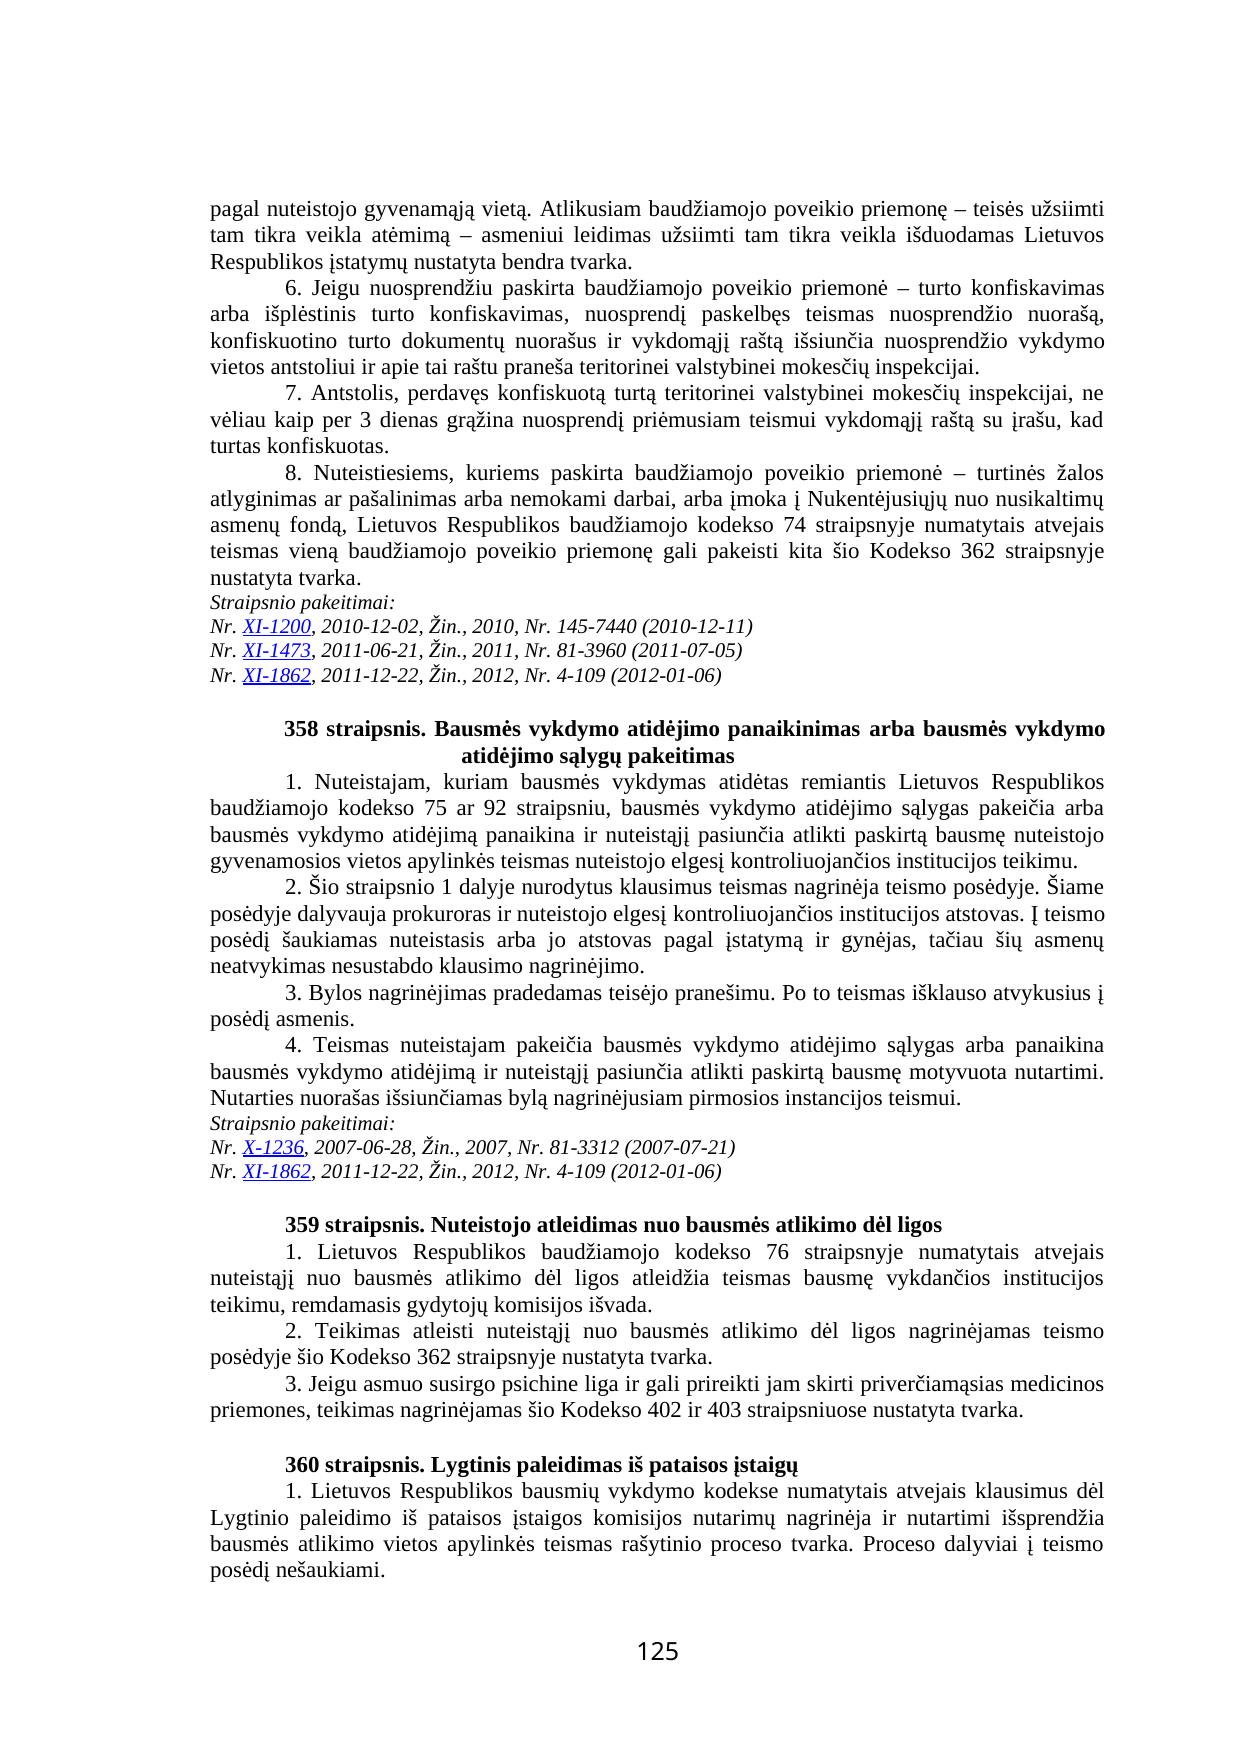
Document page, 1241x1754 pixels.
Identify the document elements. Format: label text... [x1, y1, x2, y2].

text 359 straipsnis. Nuteistojo atleidimas nuo bausmės atlikimo dėl ligos [210, 1212, 1106, 1238]
text 1. Lietuvos Respublikos bausmių vykdymo kodekse numatytais atvejais klausimus dėl Lygtinio paleidimo iš pataisos įstaigos komisijos nutarimų nagrinėja ir nutartimi išsprendžia bausmės atlikimo vietos apylinkės teismas rašytinio proceso tvarka. Proceso dalyviai į teismo posėdį nešaukiami. [210, 1477, 1106, 1583]
text pagal nuteistojo gyvenamąją vietą. Atlikusiam baudžiamojo poveikio priemonę – teisės užsiimti tam tikra veikla atėmimą – asmeniui leidimas užsiimti tam tikra veikla išduodamas Lietuvos Respublikos įstatymų nustatyta bendra tvarka. [210, 195, 1106, 274]
text Nr. XI-1862, 2011-12-22, Žin., 2012, Nr. 4-109 (2012-01-06) [210, 662, 1106, 687]
text 1. Nuteistajam, kuriam bausmės vykdymas atidėtas remiantis Lietuvos Respublikos baudžiamojo kodekso 75 ar 92 straipsniu, bausmės vykdymo atidėjimo sąlygas pakeičia arba bausmės vykdymo atidėjimą panaikina ir nuteistąjį pasiunčia atlikti paskirtą bausmę nuteistojo gyvenamosios vietos apylinkės teismas nuteistojo elgesį kontroliuojančios institucijos teikimu. [210, 768, 1106, 873]
text 8. Nuteistiesiems, kuriems paskirta baudžiamojo poveikio priemonė – turtinės žalos atlyginimas ar pašalinimas arba nemokami darbai, arba įmoka į Nukentėjusiųjų nuo nusikaltimų asmenų fondą, Lietuvos Respublikos baudžiamojo kodekso 74 straipsnyje numatytais atvejais teismas vieną baudžiamojo poveikio priemonę gali pakeisti kita šio Kodekso 362 straipsnyje nustatyta tvarka. [210, 458, 1106, 590]
text Nr. X-1236, 2007-06-28, Žin., 2007, Nr. 81-3312 (2007-07-21) [210, 1135, 1106, 1159]
text Straipsnio pakeitimai: [210, 590, 1106, 614]
text 7. Antstolis, perdavęs konfiskuotą turtą teritorinei valstybinei mokesčių inspekcijai, ne vėliau kaip per 3 dienas grąžina nuosprendį priėmusiam teismui vykdomąjį raštą su įrašu, kad turtas konfiskuotas. [210, 379, 1106, 458]
text Nr. XI-1473, 2011-06-21, Žin., 2011, Nr. 81-3960 (2011-07-05) [210, 638, 1106, 662]
text 6. Jeigu nuosprendžiu paskirta baudžiamojo poveikio priemonė – turto konfiskavimas arba išplėstinis turto konfiskavimas, nuosprendį paskelbęs teismas nuosprendžio nuorašą, konfiskuotino turto dokumentų nuorašus ir vykdomąjį raštą išsiunčia nuosprendžio vykdymo vietos antstoliui ir apie tai raštu praneša teritorinei valstybinei mokesčių inspekcijai. [210, 274, 1106, 379]
text Straipsnio pakeitimai: [210, 1111, 1106, 1135]
text 2. Teikimas atleisti nuteistąjį nuo bausmės atlikimo dėl ligos nagrinėjamas teismo posėdyje šio Kodekso 362 straipsnyje nustatyta tvarka. [210, 1317, 1106, 1370]
text 1. Lietuvos Respublikos baudžiamojo kodekso 76 straipsnyje numatytais atvejais nuteistąjį nuo bausmės atlikimo dėl ligos atleidžia teismas bausmę vykdančios institucijos teikimu, remdamasis gydytojų komisijos išvada. [210, 1238, 1106, 1317]
text 4. Teismas nuteistajam pakeičia bausmės vykdymo atidėjimo sąlygas arba panaikina bausmės vykdymo atidėjimą ir nuteistąjį pasiunčia atlikti paskirtą bausmę motyvuota nutartimi. Nutarties nuorašas išsiunčiamas bylą nagrinėjusiam pirmosios instancijos teismui. [210, 1032, 1106, 1111]
text 3. Bylos nagrinėjimas pradedamas teisėjo pranešimu. Po to teismas išklauso atvykusius į posėdį asmenis. [210, 979, 1106, 1032]
text 2. Šio straipsnio 1 dalyje nurodytus klausimus teismas nagrinėja teismo posėdyje. Šiame posėdyje dalyvauja prokuroras ir nuteistojo elgesį kontroliuojančios institucijos atstovas. Į teismo posėdį šaukiamas nuteistasis arba jo atstovas pagal įstatymą ir gynėjas, tačiau šių asmenų neatvykimas nesustabdo klausimo nagrinėjimo. [210, 873, 1106, 979]
text 360 straipsnis. Lygtinis paleidimas iš pataisos įstaigų [210, 1451, 1106, 1477]
text Nr. XI-1862, 2011-12-22, Žin., 2012, Nr. 4-109 (2012-01-06) [210, 1159, 1106, 1183]
text 3. Jeigu asmuo susirgo psichine liga ir gali prireikti jam skirti priverčiamąsias medicinos priemones, teikimas nagrinėjamas šio Kodekso 402 ir 403 straipsniuose nustatyta tvarka. [210, 1370, 1106, 1422]
text 358 straipsnis. Bausmės vykdymo atidėjimo panaikinimas arba bausmės vykdymo atidėjimo sąlygų pakeitimas [284, 715, 1106, 768]
text Nr. XI-1200, 2010-12-02, Žin., 2010, Nr. 145-7440 (2010-12-11) [210, 614, 1106, 638]
